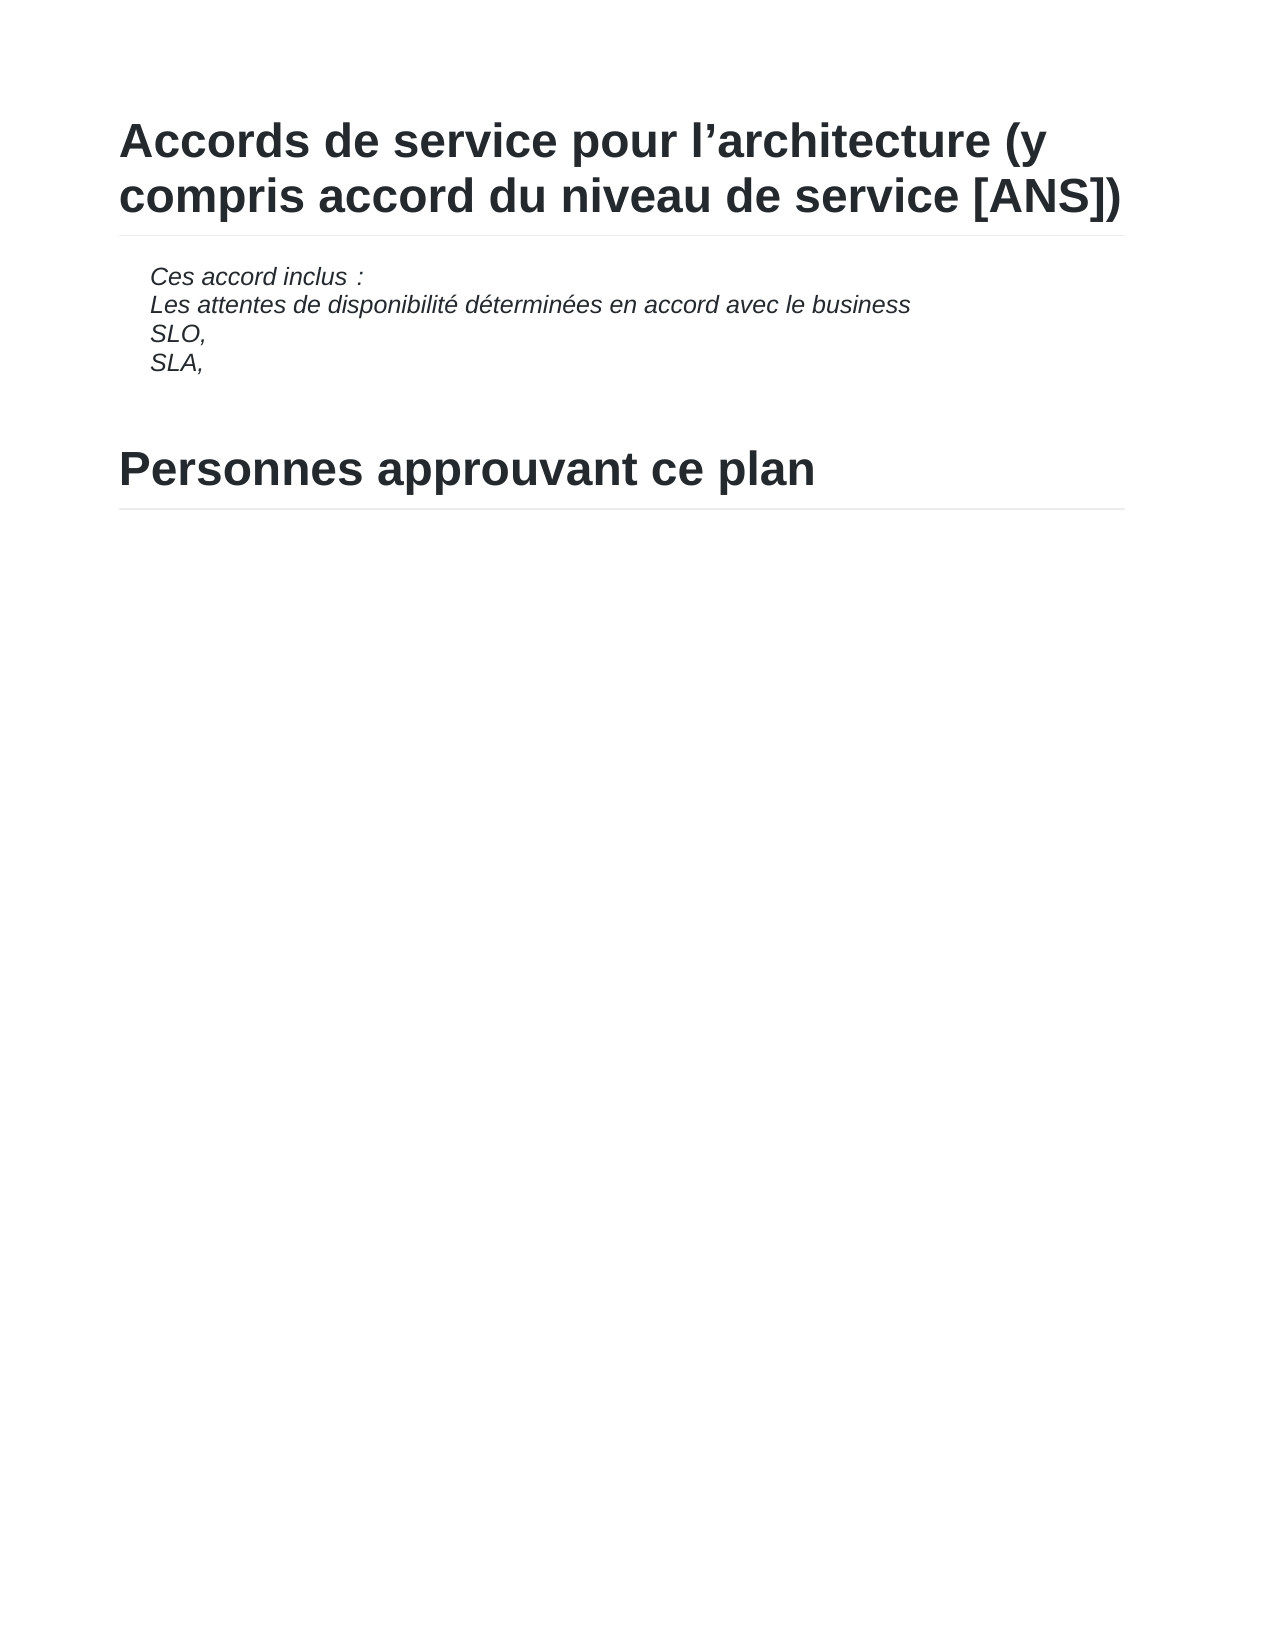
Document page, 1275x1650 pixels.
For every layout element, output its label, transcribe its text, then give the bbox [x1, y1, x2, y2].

text Ces accord inclus : [150, 261, 1125, 290]
text SLO, [150, 319, 1125, 348]
subtitle Personnes approuvant ce plan [119, 440, 1125, 508]
text Les attentes de disponibilité déterminées en accord avec le business [150, 290, 1125, 319]
text SLA, [150, 348, 1125, 376]
subtitle Accords de service pour l’architecture (y compris accord du niveau de service [ANS]) [119, 112, 1125, 235]
